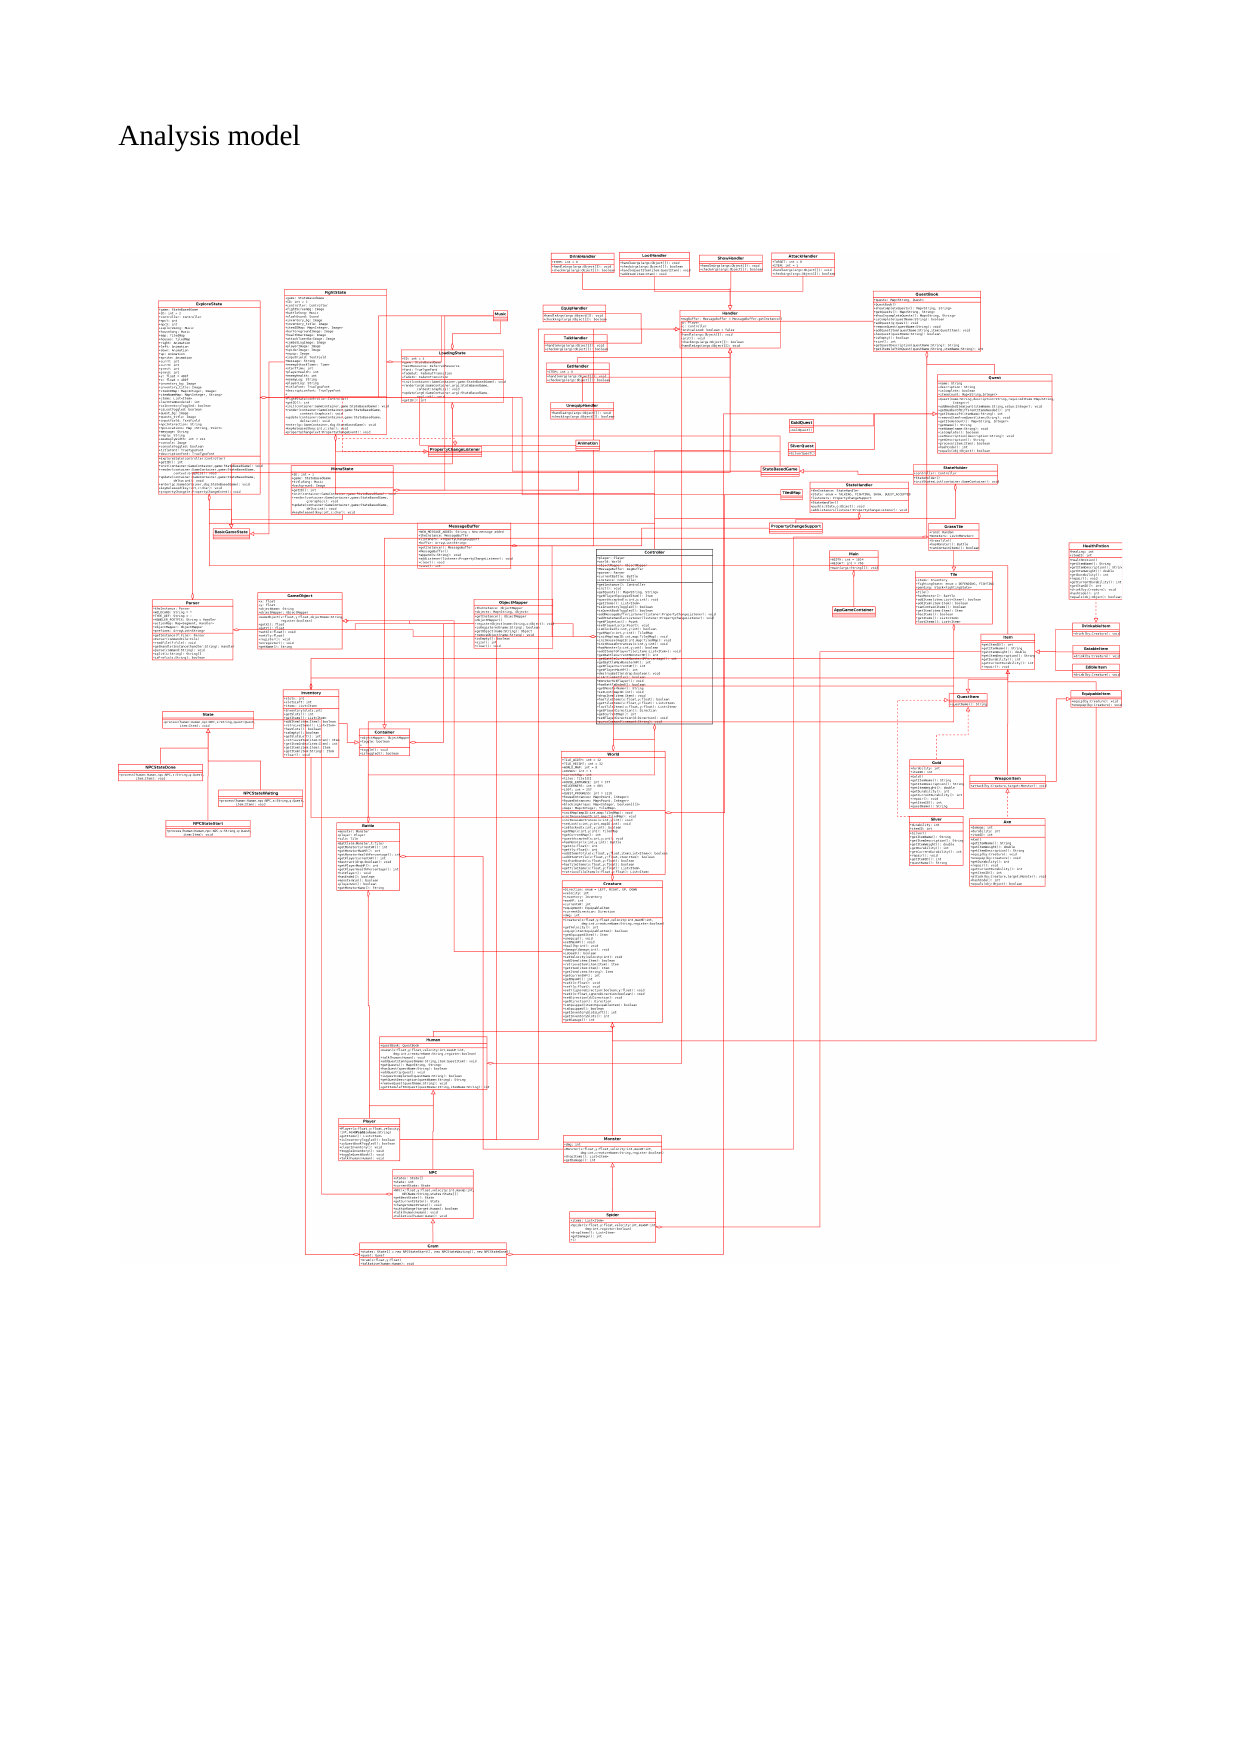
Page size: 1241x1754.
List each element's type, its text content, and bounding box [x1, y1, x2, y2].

text Analysis model [118, 118, 1122, 152]
picture [118, 252, 1123, 1266]
